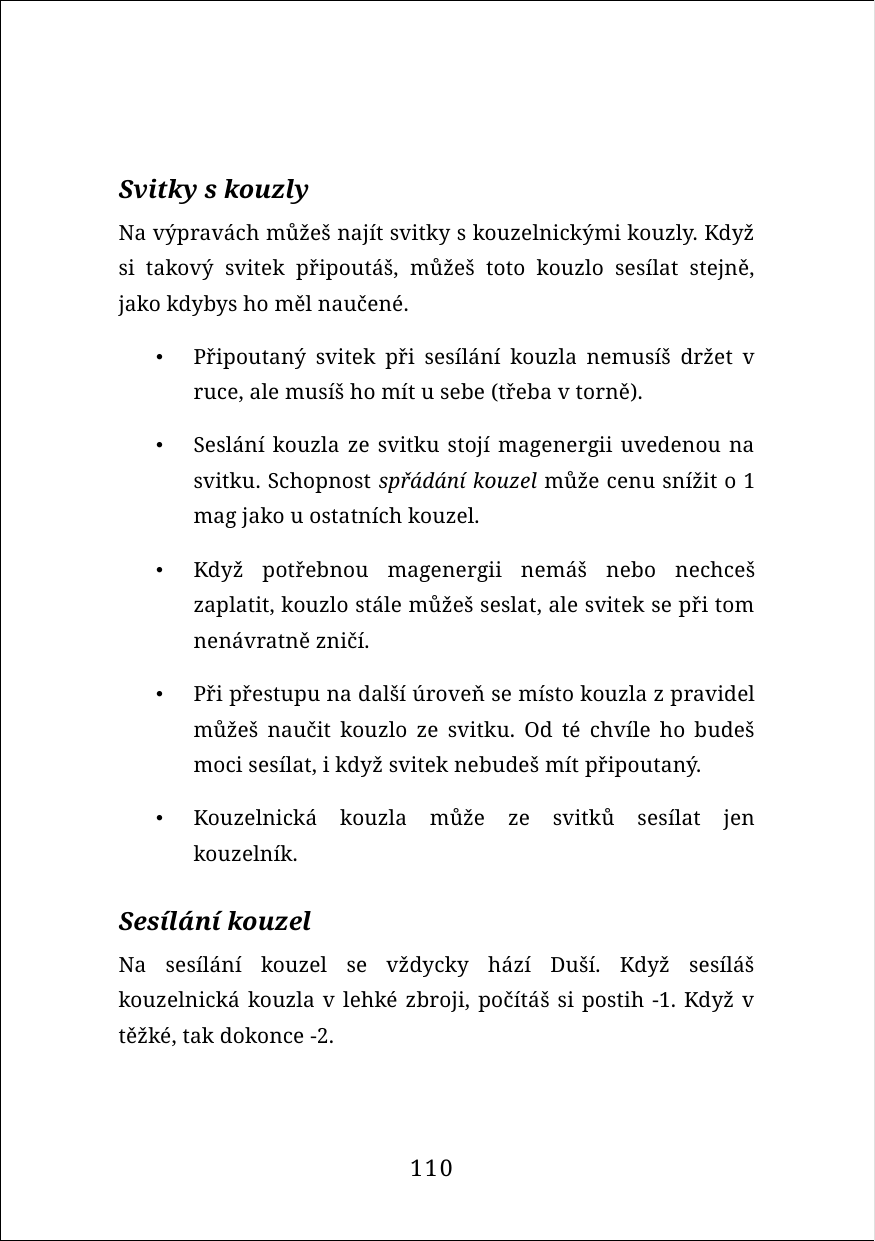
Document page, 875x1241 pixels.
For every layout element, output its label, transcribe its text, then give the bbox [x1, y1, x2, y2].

list Seslání kouzla ze svitku stojí magenergii uvedenou na svitku. Schopnost spřádání kouzel může cenu snížit o 1 mag jako u ostatních kouzel. [156, 431, 756, 530]
subtitle Sesílání kouzel [118, 904, 756, 938]
list Připoutaný svitek při sesílání kouzla nemusíš držet v ruce, ale musíš ho mít u sebe (třeba v torně). [156, 342, 756, 406]
subtitle Svitky s kouzly [118, 172, 756, 206]
list Když potřebnou magenergii nemáš nebo nechceš zaplatit, kouzlo stále můžeš seslat, ale svitek se při tom nenávratně zničí. [156, 555, 756, 654]
list Při přestupu na další úroveň se místo kouzla z pravidel můžeš naučit kouzlo ze svitku. Od té chvíle ho budeš moci sesílat, i když svitek nebudeš mít připoutaný. [156, 679, 756, 779]
list Kouzelnická kouzla může ze svitků sesílat jen kouzelník. [156, 803, 756, 867]
text Na sesílání kouzel se vždycky hází Duší. Když sesíláš kouzelnická kouzla v lehké zbroji, počítáš si postih -1. Když v těžké, tak dokonce -2. [118, 950, 756, 1049]
text Na výpravách můžeš najít svitky s kouzelnickými kouzly. Když si takový svitek připoutáš, můžeš toto kouzlo sesílat stejně, jako kdybys ho měl naučené. [118, 218, 756, 317]
